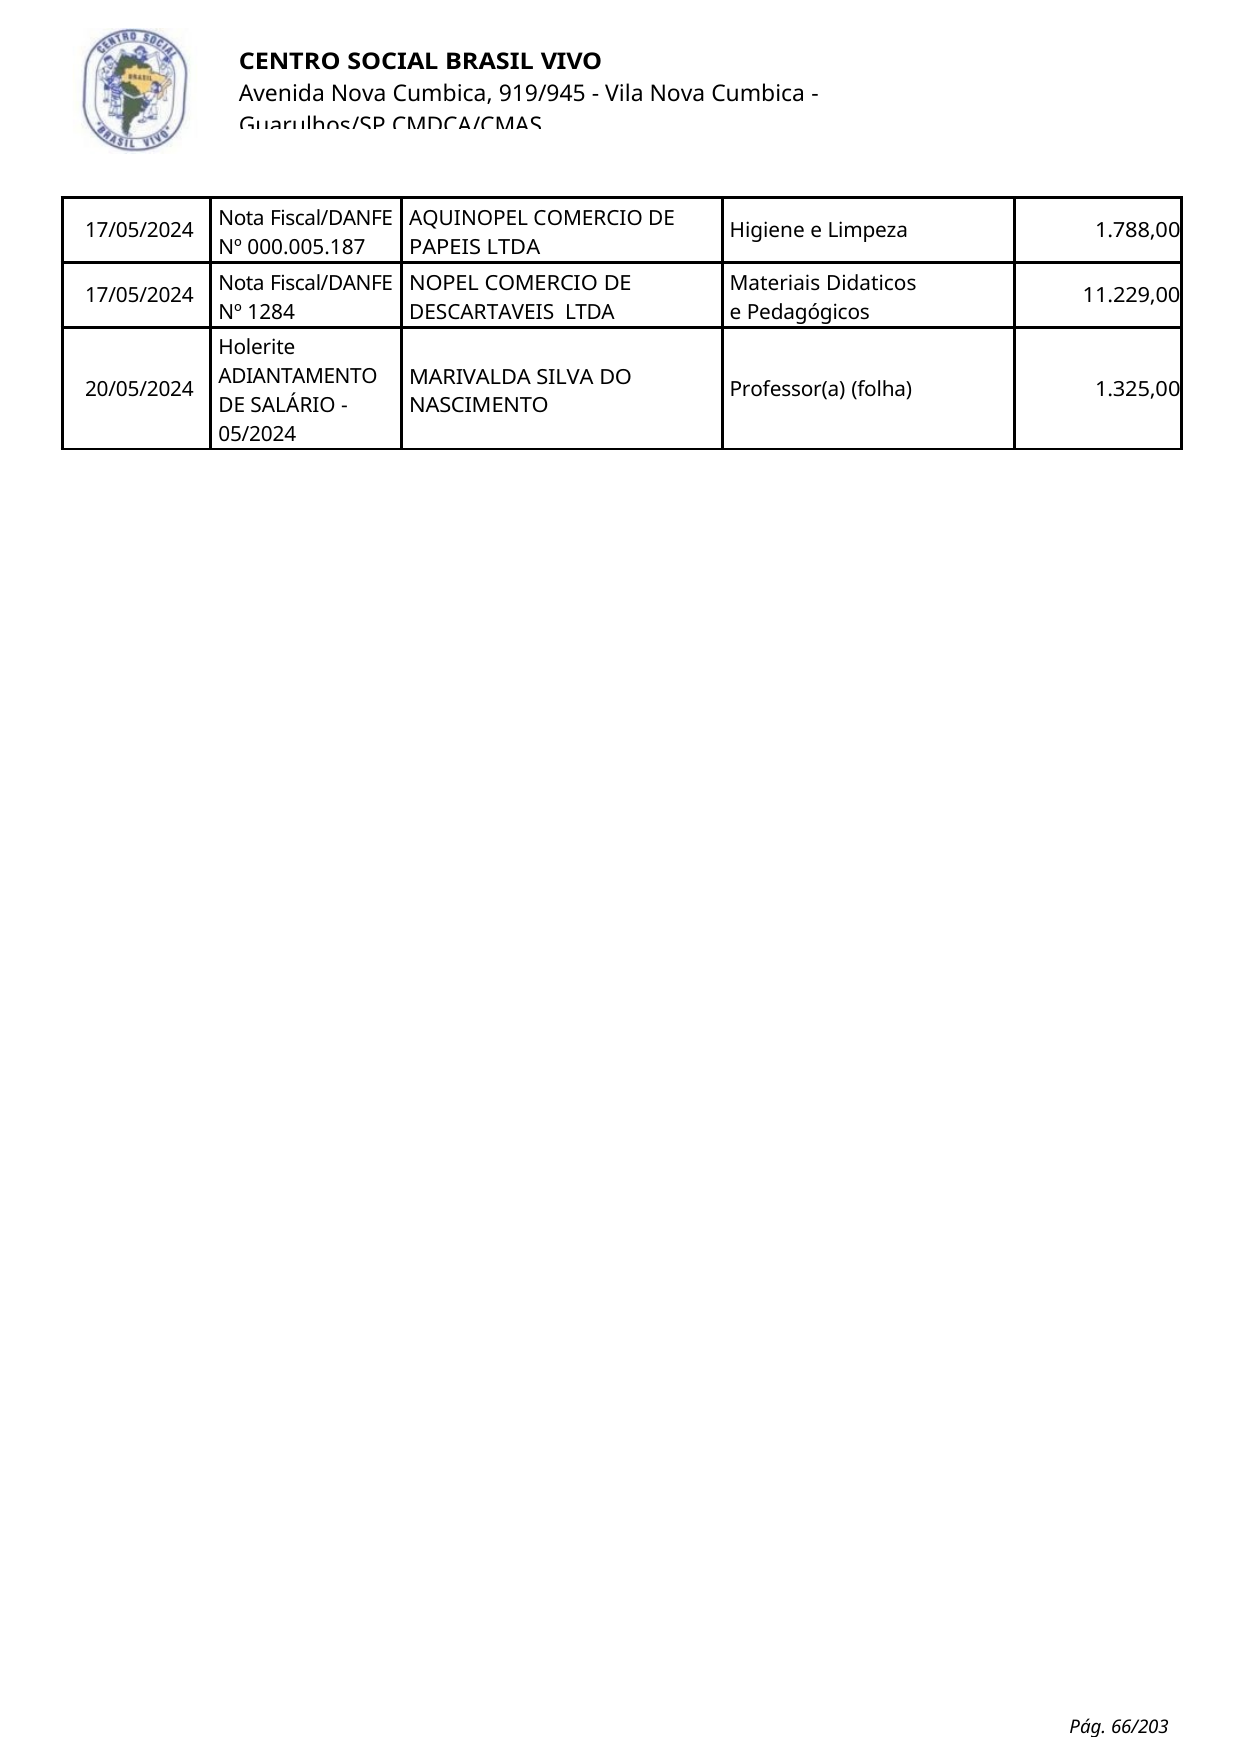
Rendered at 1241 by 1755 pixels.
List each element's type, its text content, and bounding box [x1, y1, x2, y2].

table_cell AQUINOPEL COMERCIO DE PAPEIS LTDA [403, 199, 721, 261]
table_cell 11.229,00 [1016, 264, 1180, 326]
table_cell Nota Fiscal/DANFE Nº 000.005.187 [212, 199, 400, 261]
table_cell Holerite ADIANTAMENTO DE SALÁRIO - 05/2024 [212, 329, 400, 448]
table_cell Professor(a) (folha) [724, 329, 1013, 448]
table_cell NOPEL COMERCIO DE DESCARTAVEIS LTDA [403, 264, 721, 326]
table_cell 17/05/2024 [64, 199, 209, 261]
table_cell 17/05/2024 [64, 264, 209, 326]
table_cell Higiene e Limpeza [724, 199, 1013, 261]
table_cell Nota Fiscal/DANFE Nº 1284 [212, 264, 400, 326]
table_cell MARIVALDA SILVA DO NASCIMENTO [403, 329, 721, 448]
table_cell Materiais Didaticos e Pedagógicos [724, 264, 1013, 326]
table_cell 20/05/2024 [64, 329, 209, 448]
table_cell 1.325,00 [1016, 329, 1180, 448]
table_cell 1.788,00 [1016, 199, 1180, 261]
